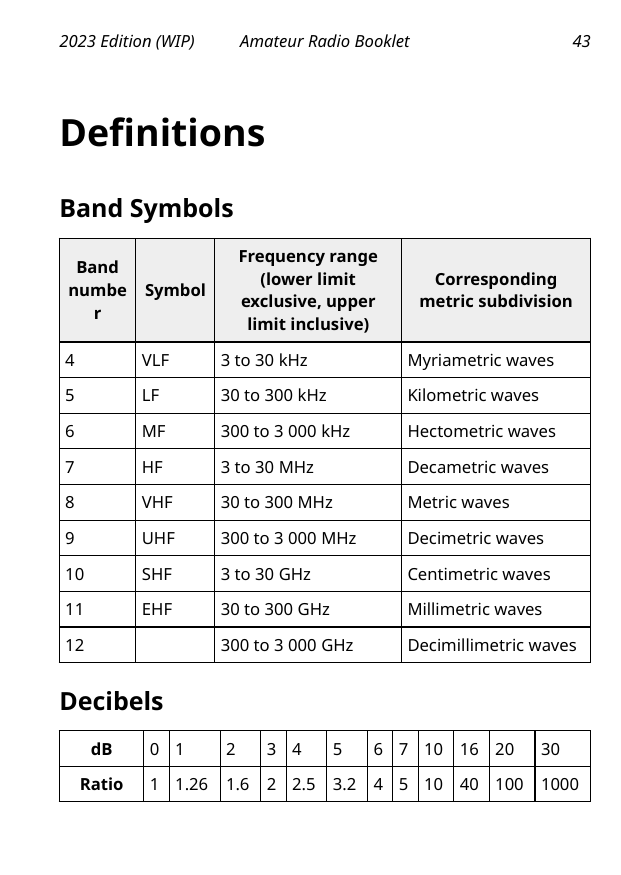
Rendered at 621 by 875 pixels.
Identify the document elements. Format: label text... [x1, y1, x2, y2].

table_cell VLF [136, 343, 214, 377]
table_cell 3.2 [327, 767, 367, 801]
table_cell EHF [136, 592, 214, 626]
table_cell 300 to 3 000 kHz [215, 414, 401, 448]
table_cell Myriametric waves [402, 343, 590, 377]
table_cell HF [136, 449, 214, 484]
table_cell 5 [393, 767, 418, 801]
table_cell 4 [60, 343, 135, 377]
table_cell 30 to 300 GHz [215, 592, 401, 626]
table_header Band number [60, 239, 135, 341]
table_cell 1 [144, 767, 169, 801]
table_cell 2.5 [287, 767, 326, 801]
table_cell Hectometric waves [402, 414, 590, 448]
table_cell 8 [60, 485, 135, 519]
table_cell 3 to 30 MHz [215, 449, 401, 484]
table_cell 30 to 300 kHz [215, 378, 401, 413]
table_cell Millimetric waves [402, 592, 590, 626]
table_cell 10 [419, 767, 453, 801]
table_cell 30 to 300 MHz [215, 485, 401, 519]
table_cell 3 to 30 kHz [215, 343, 401, 377]
table_cell 40 [454, 767, 489, 801]
table_header 16 [454, 731, 489, 766]
table_cell 11 [60, 592, 135, 626]
table_header 30 [536, 731, 590, 766]
table_cell 2 [261, 767, 286, 801]
table_cell UHF [136, 521, 214, 555]
table_cell 1000 [536, 767, 590, 801]
table_header 7 [393, 731, 418, 766]
table_header Frequency range (lower limit exclusive, upper limit inclusive) [215, 239, 401, 341]
table_header 20 [490, 731, 534, 766]
table_cell 4 [368, 767, 392, 801]
subtitle Definitions [59, 107, 591, 158]
table_header 6 [368, 731, 392, 766]
table_cell 6 [60, 414, 135, 448]
table_header Corresponding metric subdivision [402, 239, 590, 341]
table_header 0 [144, 731, 169, 766]
table_cell 300 to 3 000 GHz [215, 628, 401, 662]
table_cell 100 [490, 767, 534, 801]
table_cell Kilometric waves [402, 378, 590, 413]
table_cell Decimillimetric waves [402, 628, 590, 662]
table_cell MF [136, 414, 214, 448]
table_header dB [60, 731, 143, 766]
table_cell Centimetric waves [402, 556, 590, 591]
table_cell 9 [60, 521, 135, 555]
table_cell 1.6 [221, 767, 260, 801]
subtitle Decibels [59, 684, 591, 718]
table_cell 7 [60, 449, 135, 484]
table_cell VHF [136, 485, 214, 519]
subtitle Band Symbols [59, 191, 591, 225]
table_header 3 [261, 731, 286, 766]
table_cell 12 [60, 628, 135, 662]
table_header 2 [221, 731, 260, 766]
table_cell LF [136, 378, 214, 413]
table_cell SHF [136, 556, 214, 591]
table_cell 1.26 [170, 767, 220, 801]
table_header 1 [170, 731, 220, 766]
table_cell 5 [60, 378, 135, 413]
table_cell Decimetric waves [402, 521, 590, 555]
table_cell [136, 628, 214, 662]
table_header 4 [287, 731, 326, 766]
table_header 10 [419, 731, 453, 766]
table_cell 10 [60, 556, 135, 591]
table_cell Ratio [60, 767, 143, 801]
table_cell 300 to 3 000 MHz [215, 521, 401, 555]
table_header 5 [327, 731, 367, 766]
table_cell Metric waves [402, 485, 590, 519]
table_cell 3 to 30 GHz [215, 556, 401, 591]
table_header Symbol [136, 239, 214, 341]
table_cell Decametric waves [402, 449, 590, 484]
